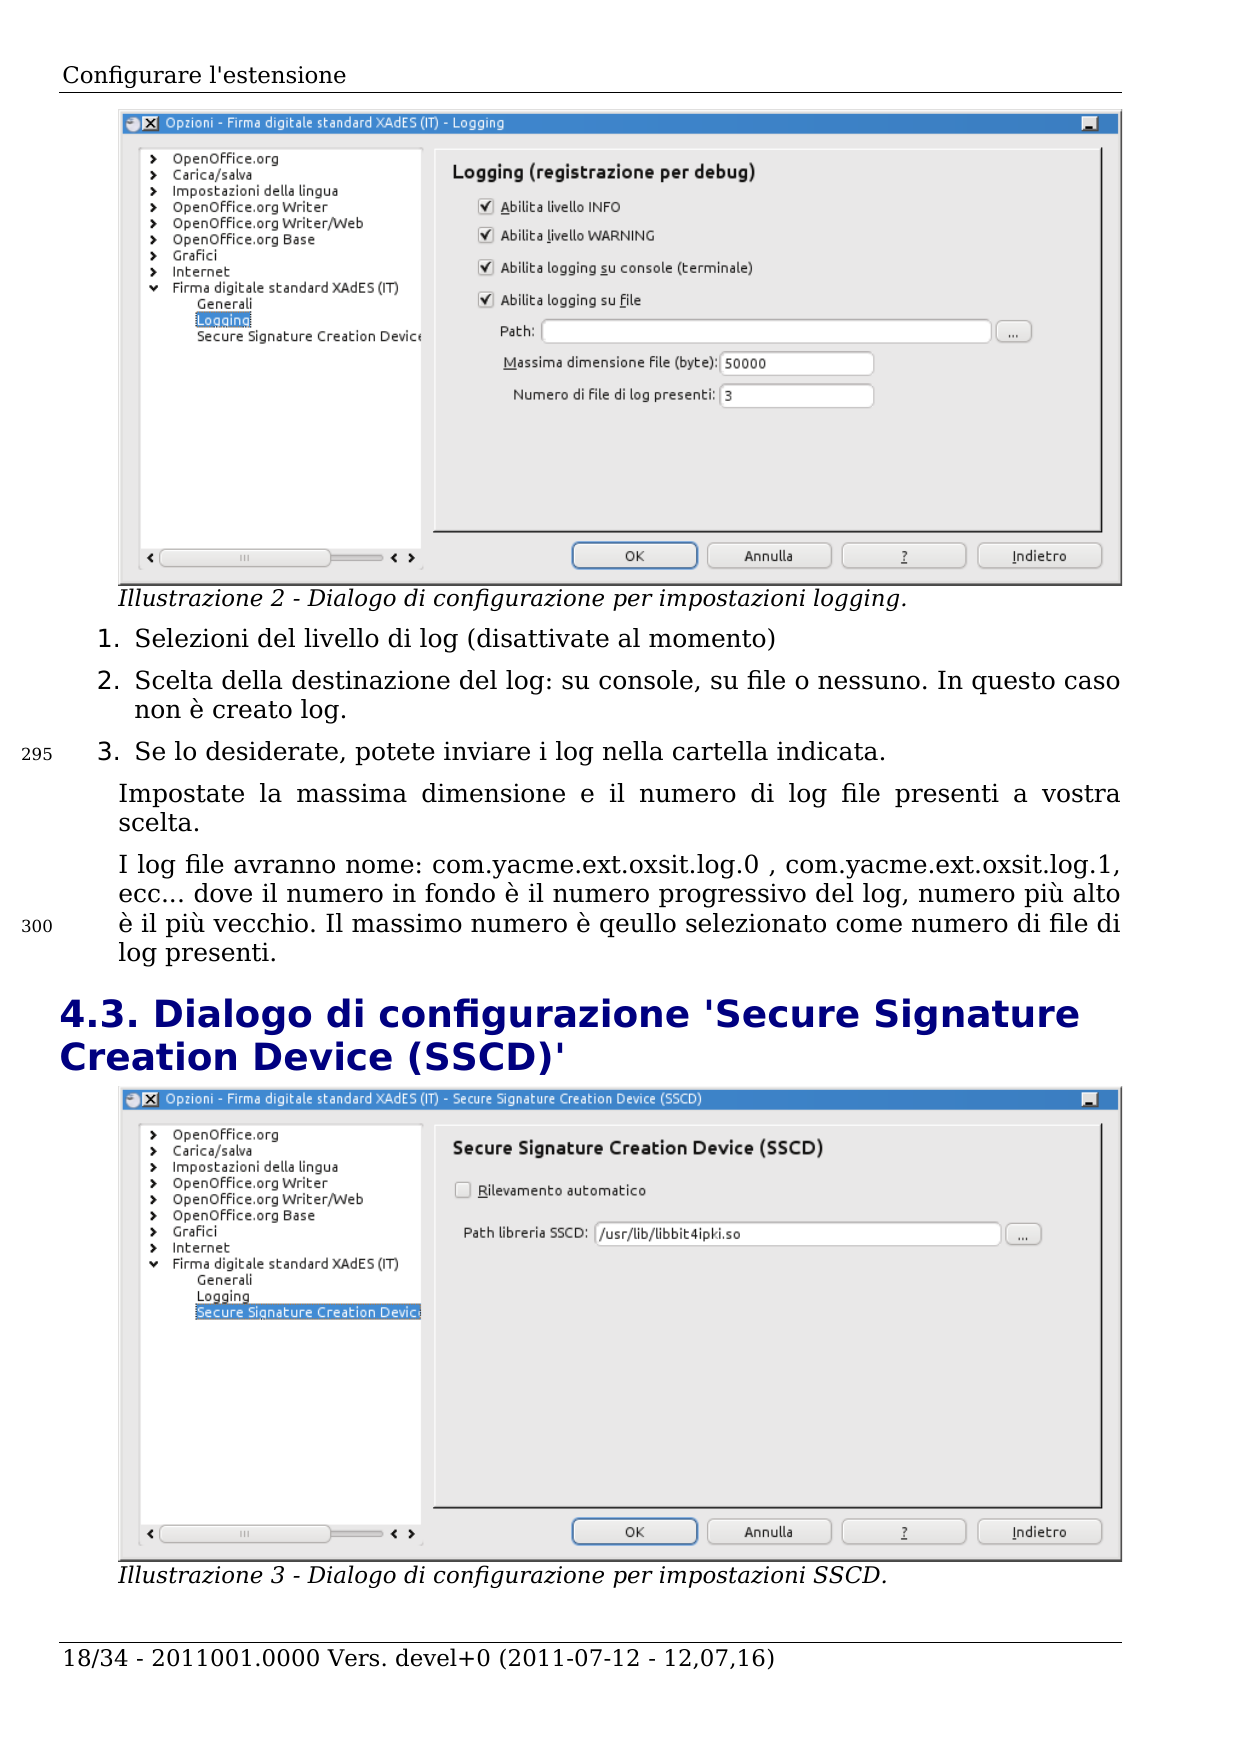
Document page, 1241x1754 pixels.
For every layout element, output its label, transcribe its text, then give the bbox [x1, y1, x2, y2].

list Se lo desiderate, potete inviare i log nella cartella indicata. [97, 737, 1122, 767]
text Illustrazione 3 - Dialogo di configurazione per impostazioni SSCD. [118, 1562, 1122, 1588]
picture [118, 109, 1123, 586]
subtitle Dialogo di configurazione 'Secure Signature Creation Device (SSCD)' [59, 992, 1122, 1079]
text Impostate la massima dimensione e il numero di log file presenti a vostra scelta. [118, 779, 1122, 838]
list Scelta della destinazione del log: su console, su file o nessuno. In questo caso non è creato log. [97, 666, 1122, 725]
text I log file avranno nome: com.yacme.ext.oxsit.log.0 , com.yacme.ext.oxsit.log.1, ecc... dove il numero in fondo è il numero progressivo del log, numero più alto è il più vecchio. Il massimo numero è qeullo selezionato come numero di file di log presenti. [118, 850, 1122, 967]
picture [118, 1086, 1123, 1562]
text Illustrazione 2 - Dialogo di configurazione per impostazioni logging. [118, 586, 1122, 612]
list Selezioni del livello di log (disattivate al momento) [97, 624, 1122, 654]
